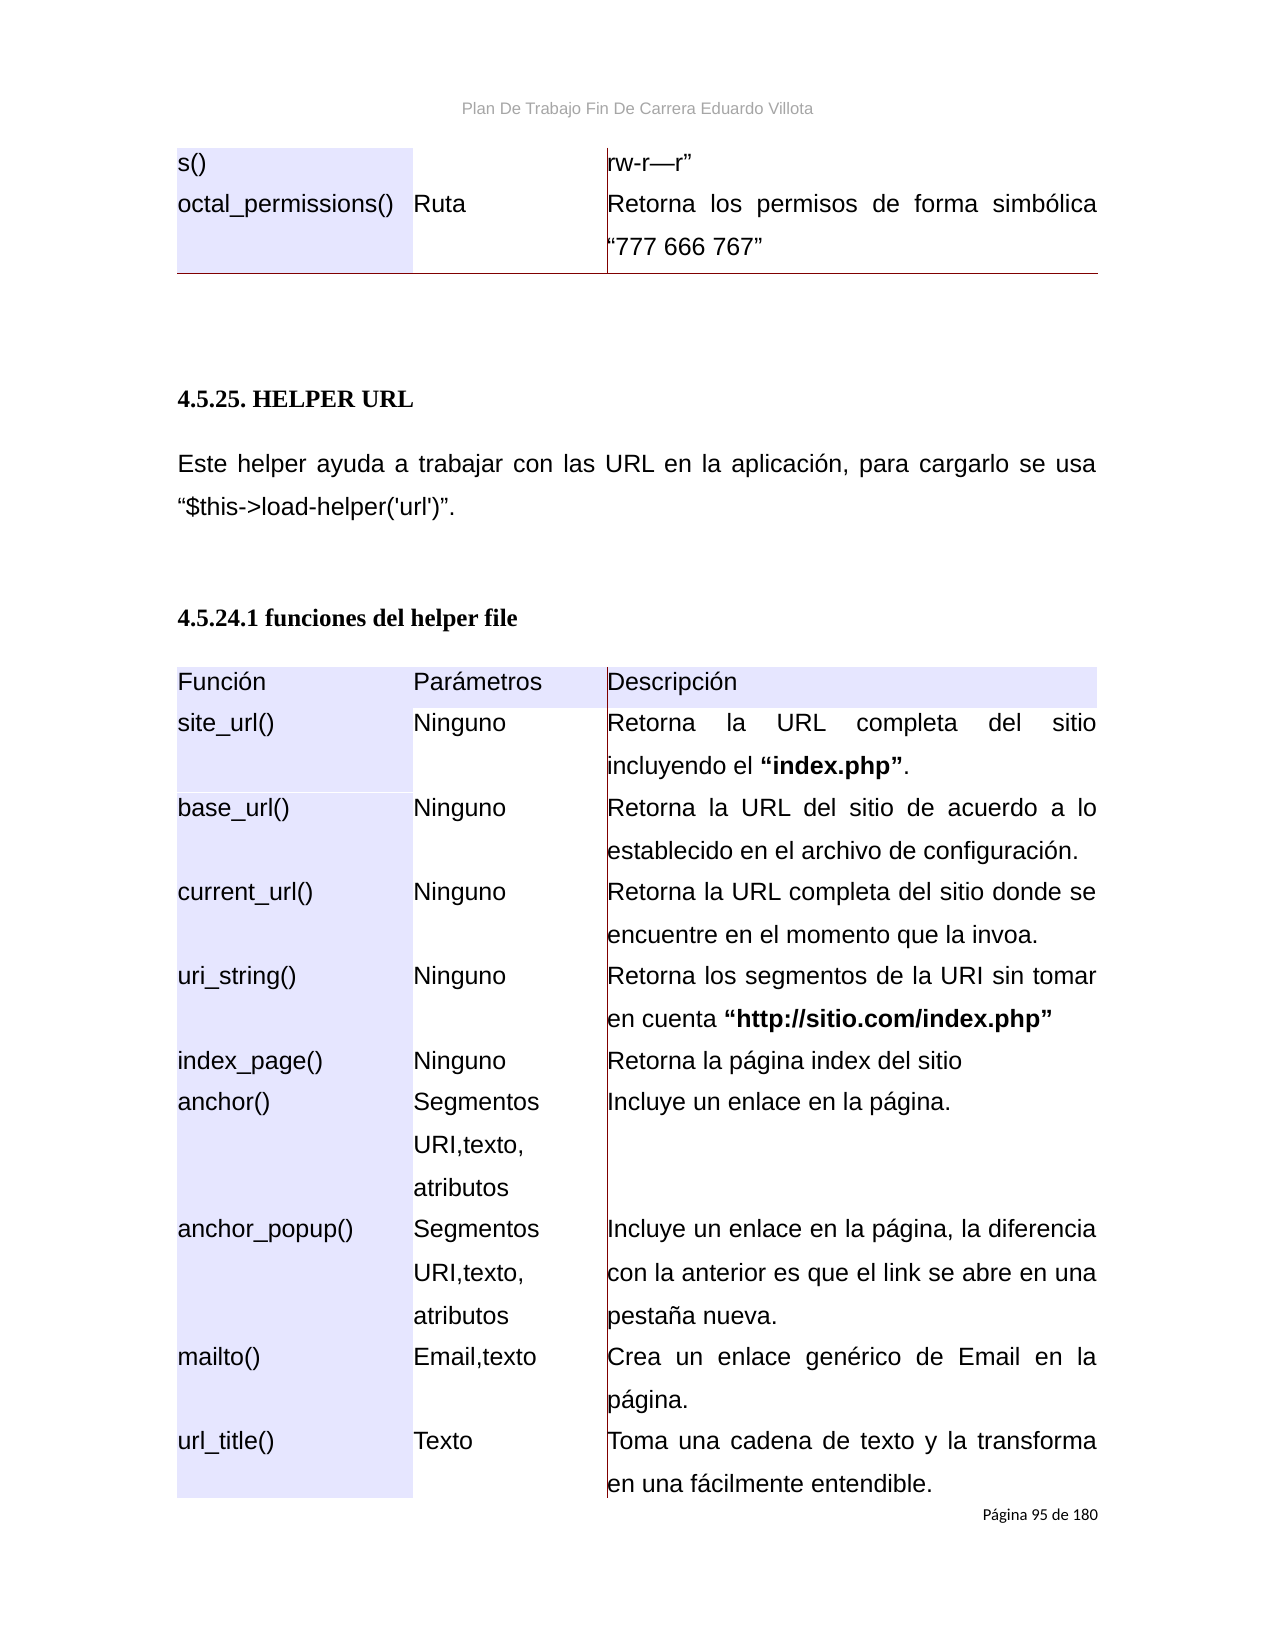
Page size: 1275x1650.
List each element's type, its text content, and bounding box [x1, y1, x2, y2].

text 4.5.25. HELPER URL [177, 384, 1098, 413]
table_cell Retorna la página index del sitio [608, 1046, 1097, 1087]
table_cell Retorna la URL completa del sitio donde se encuentre en el momento que la invoa. [608, 877, 1097, 961]
text 4.5.24.1 funciones del helper file [177, 603, 1098, 632]
table_cell Retorna la URL del sitio de acuerdo a lo establecido en el archivo de configuración. [608, 793, 1097, 877]
table_cell Ninguno [413, 708, 607, 792]
table_cell Retorna los segmentos de la URI sin tomar en cuenta “http://sitio.com/index.php” [608, 961, 1097, 1046]
table_cell Ninguno [413, 961, 607, 1046]
table_cell anchor_popup() [177, 1214, 413, 1342]
table_cell uri_string() [177, 961, 413, 1046]
table_cell Ruta [413, 189, 607, 273]
table_cell url_title() [177, 1426, 413, 1498]
table_cell Segmentos URI,texto, atributos [413, 1087, 607, 1214]
table_cell Retorna los permisos de forma simbólica “777 666 767” [608, 189, 1097, 273]
table_cell base_url() [177, 793, 413, 877]
table_cell anchor() [177, 1087, 413, 1214]
table_cell site_url() [177, 708, 413, 792]
table_cell Email,texto [413, 1342, 607, 1426]
table_cell Segmentos URI,texto, atributos [413, 1214, 607, 1342]
table_cell Ninguno [413, 877, 607, 961]
table_header Parámetros [413, 667, 607, 708]
table_cell rw-r—r” [608, 148, 1097, 189]
table_cell Toma una cadena de texto y la transforma en una fácilmente entendible. [608, 1426, 1097, 1498]
table_header Función [177, 667, 413, 708]
table_cell current_url() [177, 877, 413, 961]
table_header Descripción [608, 667, 1097, 708]
table_cell Crea un enlace genérico de Email en la página. [608, 1342, 1097, 1426]
table_cell Ninguno [413, 1046, 607, 1087]
table_cell octal_permissions() [177, 189, 413, 273]
table_cell mailto() [177, 1342, 413, 1426]
table_cell Ninguno [413, 793, 607, 877]
table_cell Retorna la URL completa del sitio incluyendo el “index.php”. [608, 708, 1097, 792]
table_cell Incluye un enlace en la página, la diferencia con la anterior es que el link se abre en una pestaña nueva. [608, 1214, 1097, 1342]
table_cell Incluye un enlace en la página. [608, 1087, 1097, 1214]
table_cell [413, 148, 607, 189]
table_cell Texto [413, 1426, 607, 1498]
table_cell index_page() [177, 1046, 413, 1087]
text Este helper ayuda a trabajar con las URL en la aplicación, para cargarlo se usa “$this->load-helper('url')”. [177, 448, 1098, 520]
table_cell s() [177, 148, 413, 189]
